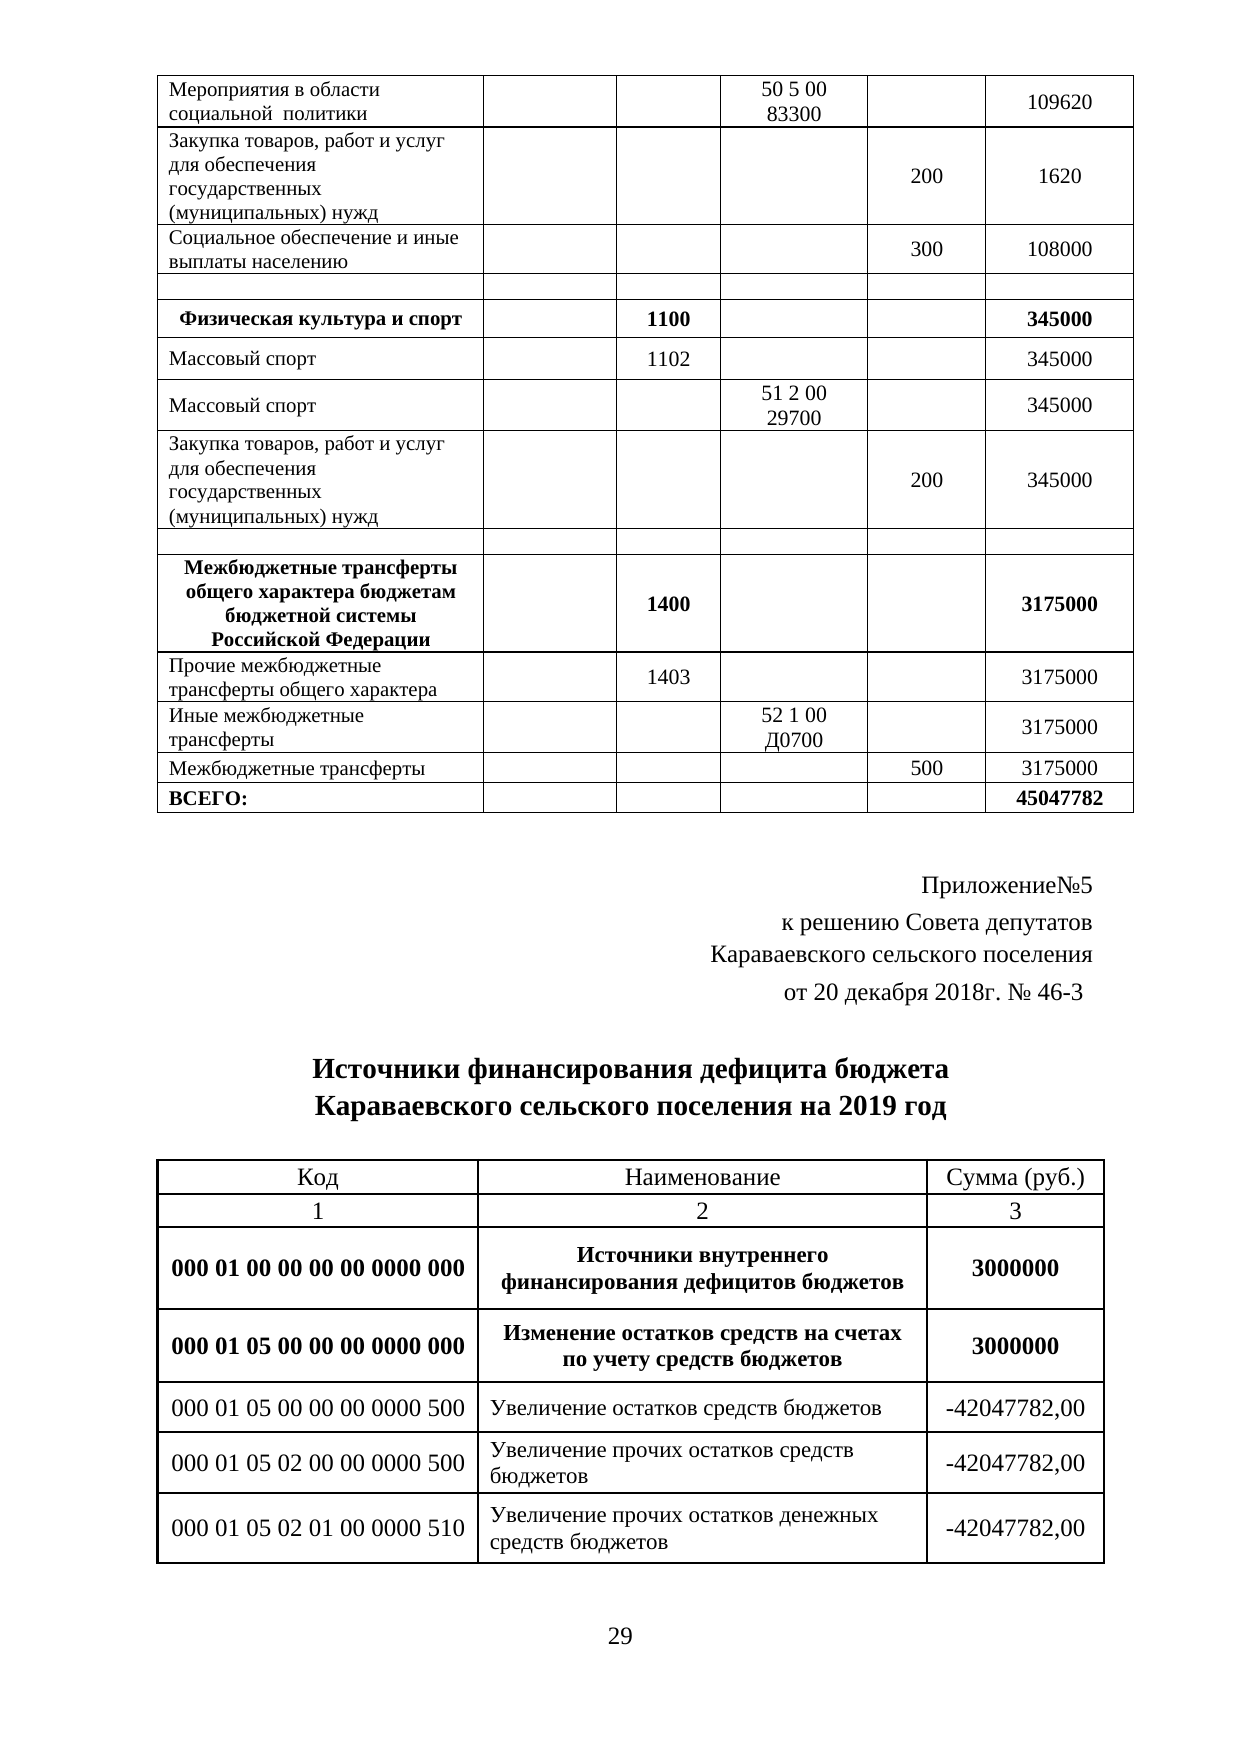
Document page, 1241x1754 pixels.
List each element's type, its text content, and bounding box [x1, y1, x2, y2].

table_cell [1134, 752, 1163, 782]
table_cell 3000000 [928, 1310, 1103, 1381]
table_cell [484, 380, 616, 430]
table_cell Увеличение прочих остатков денежных средств бюджетов [479, 1494, 926, 1562]
table_cell Караваевского сельского поселения [158, 939, 1104, 977]
table_cell от 20 декабря 2018г. № 46-3 [158, 977, 1104, 1012]
table_cell Прочие межбюджетные трансферты общего характера [158, 653, 483, 701]
table_cell [484, 431, 616, 528]
table_cell Иные межбюджетные трансферты [158, 702, 483, 752]
table_cell 2 [479, 1195, 926, 1226]
table_cell [868, 529, 985, 554]
table_cell 1620 [986, 128, 1133, 224]
table_cell [1134, 379, 1163, 430]
table_cell 3175000 [986, 555, 1133, 651]
table_cell 45047782 [986, 783, 1133, 812]
table_cell [617, 431, 720, 528]
table_cell Закупка товаров, работ и услуг для обеспечения государственных (муниципальных) нужд [158, 431, 483, 528]
table_cell [978, 1013, 1104, 1050]
table_cell к решению Совета депутатов [158, 907, 1104, 939]
table_cell [617, 76, 720, 126]
table_cell Увеличение прочих остатков средств бюджетов [479, 1433, 926, 1492]
table_cell [1134, 554, 1163, 651]
table_cell Мероприятия в области социальной политики [158, 76, 483, 126]
table_cell [158, 1013, 478, 1050]
table_cell [721, 783, 867, 812]
table_cell [484, 753, 616, 782]
table_cell [478, 1013, 978, 1050]
table_cell [478, 1123, 927, 1159]
table_cell [986, 529, 1133, 554]
table_cell [617, 702, 720, 752]
table_cell 1400 [617, 555, 720, 651]
table_cell 000 01 05 02 00 00 0000 500 [159, 1433, 477, 1492]
table_cell ВСЕГО: [158, 783, 483, 812]
table_cell [1134, 126, 1163, 224]
table_cell Массовый спорт [158, 338, 483, 379]
table_cell [721, 274, 867, 299]
table_cell Закупка товаров, работ и услуг для обеспечения государственных (муниципальных) нужд [158, 128, 483, 224]
table_cell [721, 338, 867, 379]
table_cell [484, 225, 616, 273]
table_cell [721, 555, 867, 651]
table_cell 3175000 [986, 702, 1133, 752]
table_cell -42047782,00 [928, 1433, 1103, 1492]
table_cell [868, 653, 985, 701]
table_cell 50 5 00 83300 [721, 76, 867, 126]
table_cell 345000 [986, 338, 1133, 379]
table_cell Межбюджетные трансферты [158, 753, 483, 782]
table_cell [721, 225, 867, 273]
table_cell [484, 274, 616, 299]
table_cell 000 01 05 00 00 00 0000 000 [159, 1310, 477, 1381]
table_cell -42047782,00 [928, 1494, 1103, 1562]
table_cell [1134, 299, 1163, 337]
table_cell 3175000 [986, 753, 1133, 782]
table_cell 000 01 05 02 01 00 0000 510 [159, 1494, 477, 1562]
table_cell Изменение остатков средств на счетах по учету средств бюджетов [479, 1310, 926, 1381]
table_cell [868, 380, 985, 430]
table_cell 500 [868, 753, 985, 782]
table_cell 000 01 05 00 00 00 0000 500 [159, 1383, 477, 1431]
table_cell [868, 555, 985, 651]
table_cell [868, 300, 985, 337]
table_cell [1134, 782, 1163, 812]
table_cell Наименование [479, 1161, 926, 1192]
table_cell [1134, 75, 1163, 126]
table_cell [617, 274, 720, 299]
table_cell 1100 [617, 300, 720, 337]
table_cell [868, 338, 985, 379]
table_cell [484, 128, 616, 224]
table_cell [484, 529, 616, 554]
table_cell Код [159, 1161, 477, 1192]
table_cell [158, 529, 483, 554]
table_cell [484, 555, 616, 651]
table_cell Сумма (руб.) [928, 1161, 1103, 1192]
table_cell 345000 [986, 431, 1133, 528]
table_cell [1134, 273, 1163, 299]
table_cell [617, 380, 720, 430]
table_cell [721, 753, 867, 782]
table_cell 345000 [986, 380, 1133, 430]
table_cell [158, 1123, 478, 1159]
table_cell [986, 274, 1133, 299]
table_cell [484, 783, 616, 812]
table_cell [721, 529, 867, 554]
table_cell [484, 702, 616, 752]
table_cell [158, 274, 483, 299]
table_cell 51 2 00 29700 [721, 380, 867, 430]
table_cell 109620 [986, 76, 1133, 126]
table_cell [617, 225, 720, 273]
table_cell -42047782,00 [928, 1383, 1103, 1431]
table_cell 3000000 [928, 1228, 1103, 1307]
table_cell [1134, 430, 1163, 528]
table_cell [617, 128, 720, 224]
table_cell 108000 [986, 225, 1133, 273]
table_cell [484, 300, 616, 337]
table_cell 3175000 [986, 653, 1133, 701]
table_cell 1102 [617, 338, 720, 379]
table_cell 1403 [617, 653, 720, 701]
table_cell [868, 274, 985, 299]
table_cell [617, 783, 720, 812]
table_cell [868, 702, 985, 752]
table_cell [721, 431, 867, 528]
table_cell Увеличение остатков средств бюджетов [479, 1383, 926, 1431]
table_cell 300 [868, 225, 985, 273]
table_cell Массовый спорт [158, 380, 483, 430]
table_cell [1134, 528, 1163, 554]
table_cell 000 01 00 00 00 00 0000 000 [159, 1228, 477, 1307]
table_cell [868, 76, 985, 126]
table_cell [1134, 337, 1163, 379]
table_cell [1134, 224, 1163, 273]
table_cell [484, 76, 616, 126]
table_cell 345000 [986, 300, 1133, 337]
table_cell [1134, 651, 1163, 701]
table_cell Источники внутреннего финансирования дефицитов бюджетов [479, 1228, 926, 1307]
table_cell [484, 338, 616, 379]
table_cell 52 1 00 Д0700 [721, 702, 867, 752]
table_cell [484, 653, 616, 701]
table_header Приложение№5 [158, 871, 1104, 907]
table_cell 200 [868, 431, 985, 528]
table_cell Социальное обеспечение и иные выплаты населению [158, 225, 483, 273]
table_cell Караваевского сельского поселения на 2019 год [158, 1086, 1104, 1122]
table_cell [721, 653, 867, 701]
table_cell [868, 783, 985, 812]
table_cell 3 [928, 1195, 1103, 1226]
table_cell [721, 300, 867, 337]
table_cell [617, 753, 720, 782]
table_cell Межбюджетные трансферты общего характера бюджетам бюджетной системы Российской Федерации [158, 555, 483, 651]
table_cell Физическая культура и спорт [158, 300, 483, 337]
table_cell [927, 1123, 1104, 1159]
table_cell Источники финансирования дефицита бюджета [158, 1050, 1104, 1086]
table_cell 200 [868, 128, 985, 224]
table_cell [721, 128, 867, 224]
table_cell 1 [159, 1195, 477, 1226]
table_cell [617, 529, 720, 554]
table_cell [1134, 701, 1163, 752]
